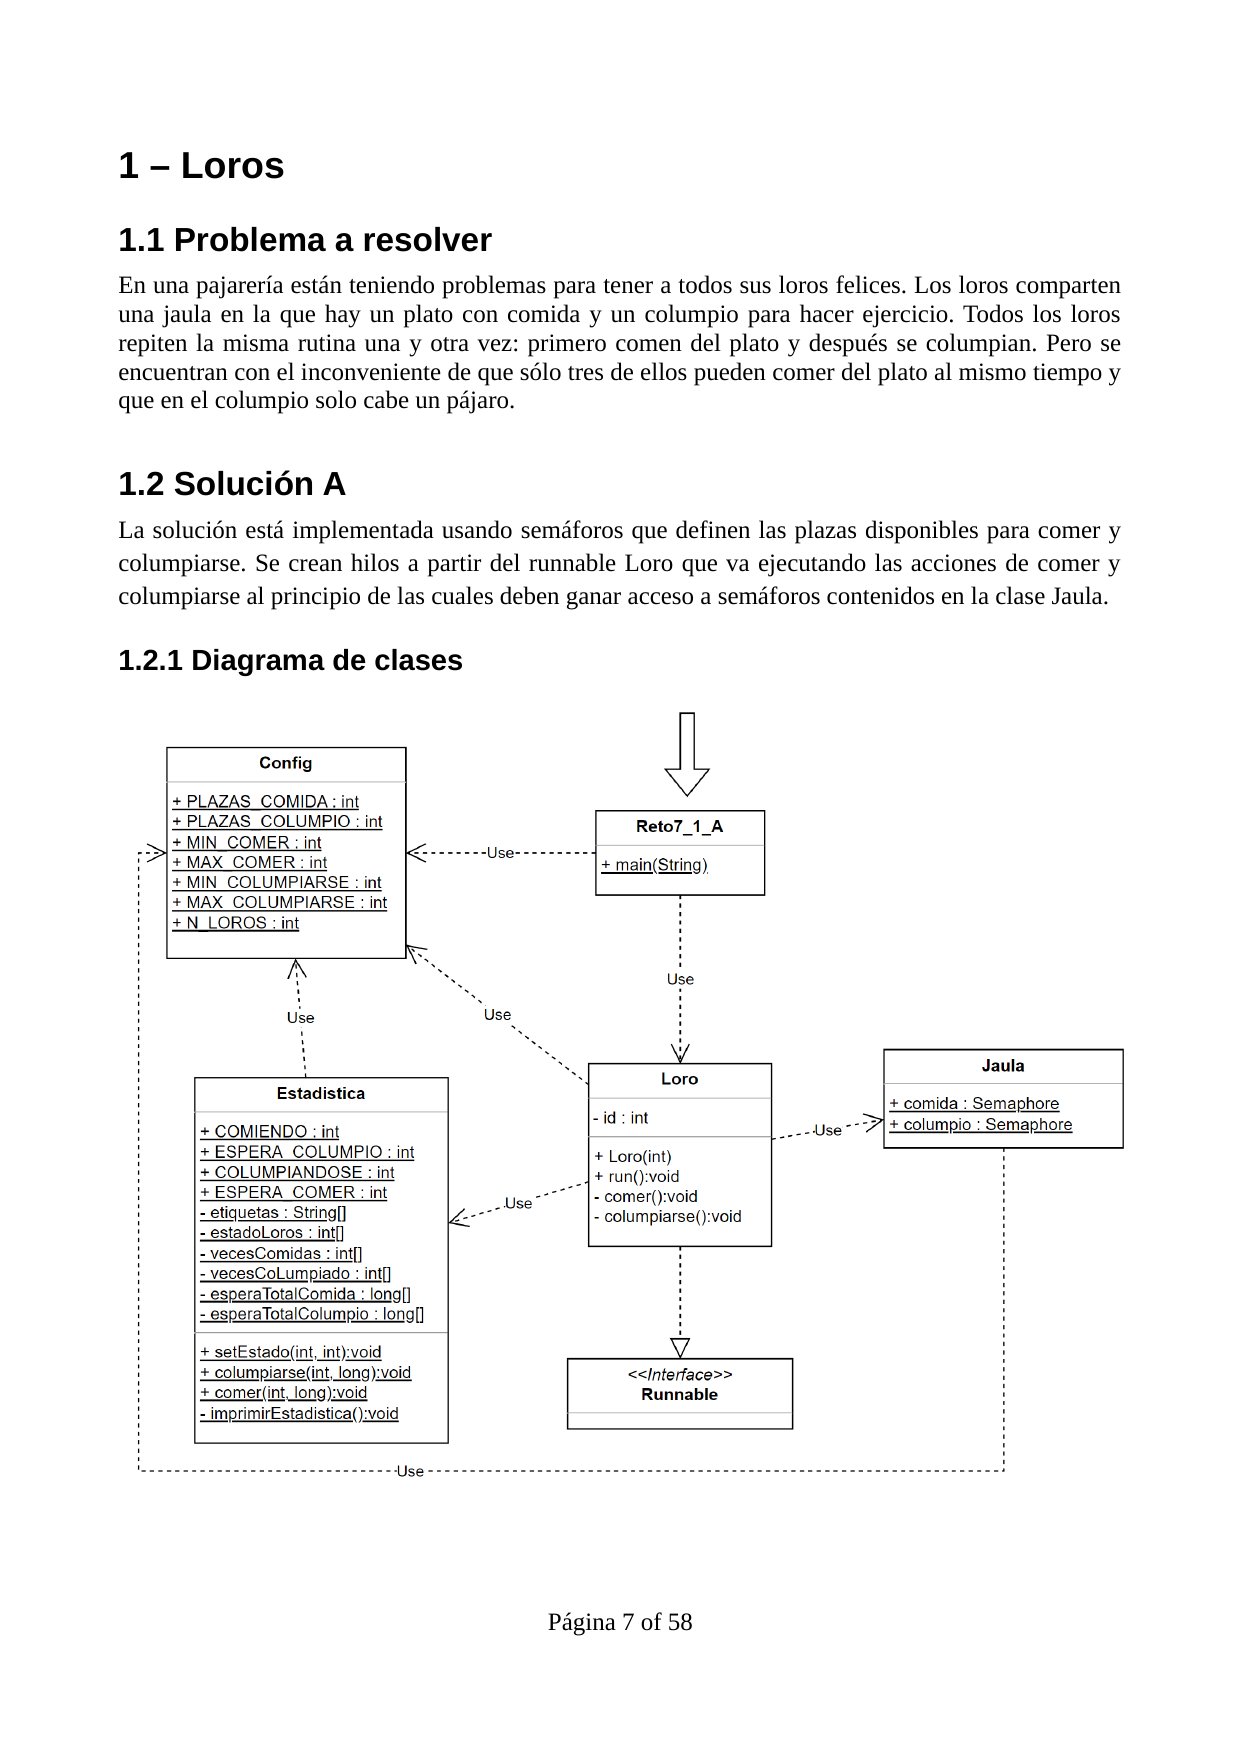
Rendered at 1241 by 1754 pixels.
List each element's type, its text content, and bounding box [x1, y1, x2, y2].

picture [130, 699, 1135, 1493]
subtitle 1.1 Problema a resolver [118, 219, 1122, 258]
text En una pajarería están teniendo problemas para tener a todos sus loros felices. Los loros comparten una jaula en la que hay un plato con comida y un columpio para hacer ejercicio. Todos los loros repiten la misma rutina una y otra vez: primero comen del plato y después se columpian. Pero se encuentran con el inconveniente de que sólo tres de ellos pueden comer del plato al mismo tiempo y que en el columpio solo cabe un pájaro. [118, 271, 1122, 414]
subtitle 1.2 Solución A [118, 464, 1122, 502]
text La solución está implementada usando semáforos que definen las plazas disponibles para comer y columpiarse. Se crean hilos a partir del runnable Loro que va ejecutando las acciones de comer y columpiarse al principio de las cuales deben ganar acceso a semáforos contenidos en la clase Jaula. [118, 515, 1122, 609]
subtitle 1 – Loros [118, 143, 1122, 186]
subtitle 1.2.1 Diagrama de clases [118, 643, 1122, 677]
